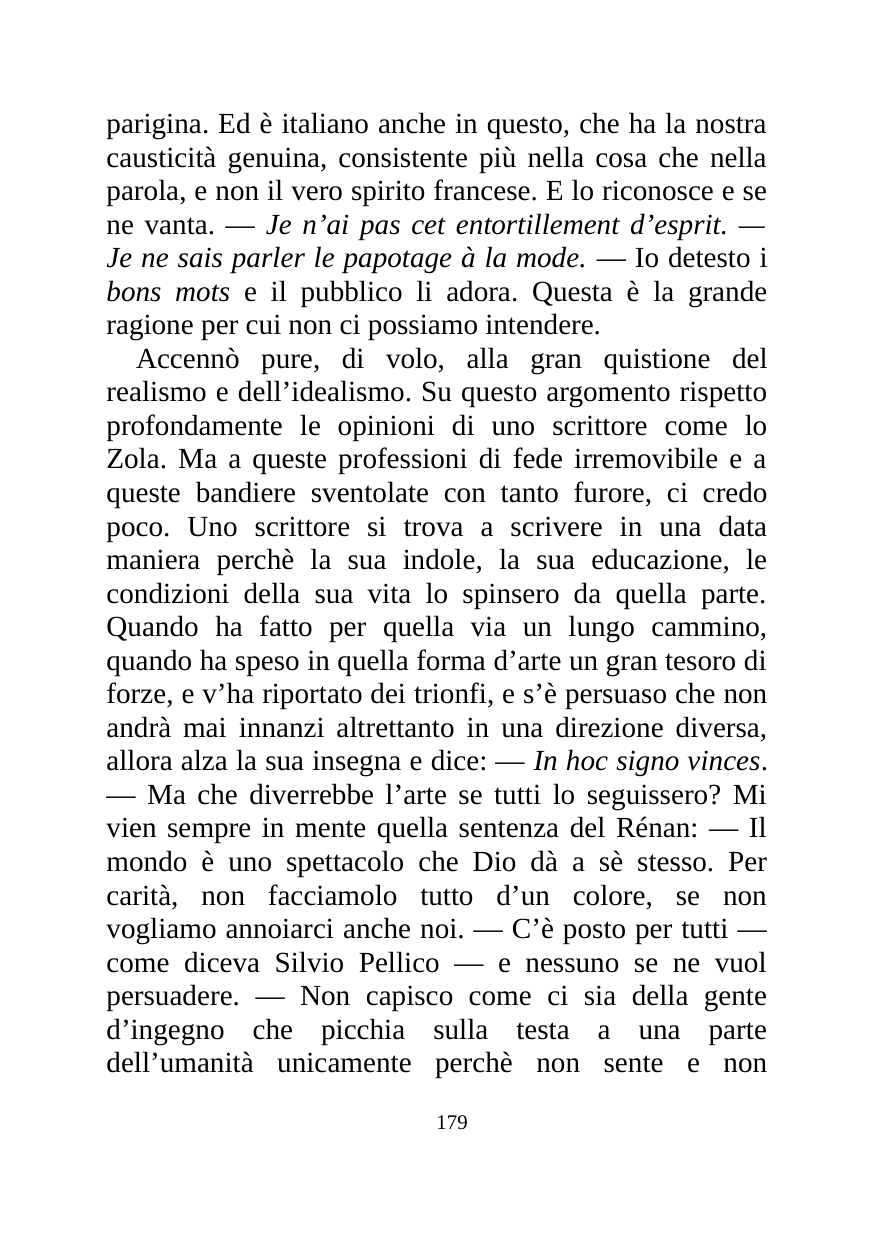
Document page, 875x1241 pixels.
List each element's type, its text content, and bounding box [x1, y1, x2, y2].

text Accennò pure, di volo, alla gran quistione del realismo e dell’idealismo. Su questo argomento rispetto profondamente le opinioni di uno scrittore come lo Zola. Ma a queste professioni di fede irremovibile e a queste bandiere sventolate con tanto furore, ci credo poco. Uno scrittore si trova a scrivere in una data maniera perchè la sua indole, la sua educazione, le condizioni della sua vita lo spinsero da quella parte. Quando ha fatto per quella via un lungo cammino, quando ha speso in quella forma d’arte un gran tesoro di forze, e v’ha riportato dei trionfi, e s’è persuaso che non andrà mai innanzi altrettanto in una direzione diversa, allora alza la sua insegna e dice: — In hoc signo vinces. — Ma che diverrebbe l’arte se tutti lo seguissero? Mi vien sempre in mente quella sentenza del Rénan: — Il mondo è uno spettacolo che Dio dà a sè stesso. Per carità, non facciamolo tutto d’un colore, se non vogliamo annoiarci anche noi. — C’è posto per tutti — come diceva Silvio Pellico — e nessuno se ne vuol persuadere. — Non capisco come ci sia della gente d’ingegno che picchia sulla testa a una parte dell’umanità unicamente perchè non sente e non [106, 341, 768, 1079]
text parigina. Ed è italiano anche in questo, che ha la nostra causticità genuina, consistente più nella cosa che nella parola, e non il vero spirito francese. E lo riconosce e se ne vanta. — Je n’ai pas cet entortillement d’esprit. — Je ne sais parler le papotage à la mode. — Io detesto i bons mots e il pubblico li adora. Questa è la grande ragione per cui non ci possiamo intendere. [106, 106, 768, 341]
